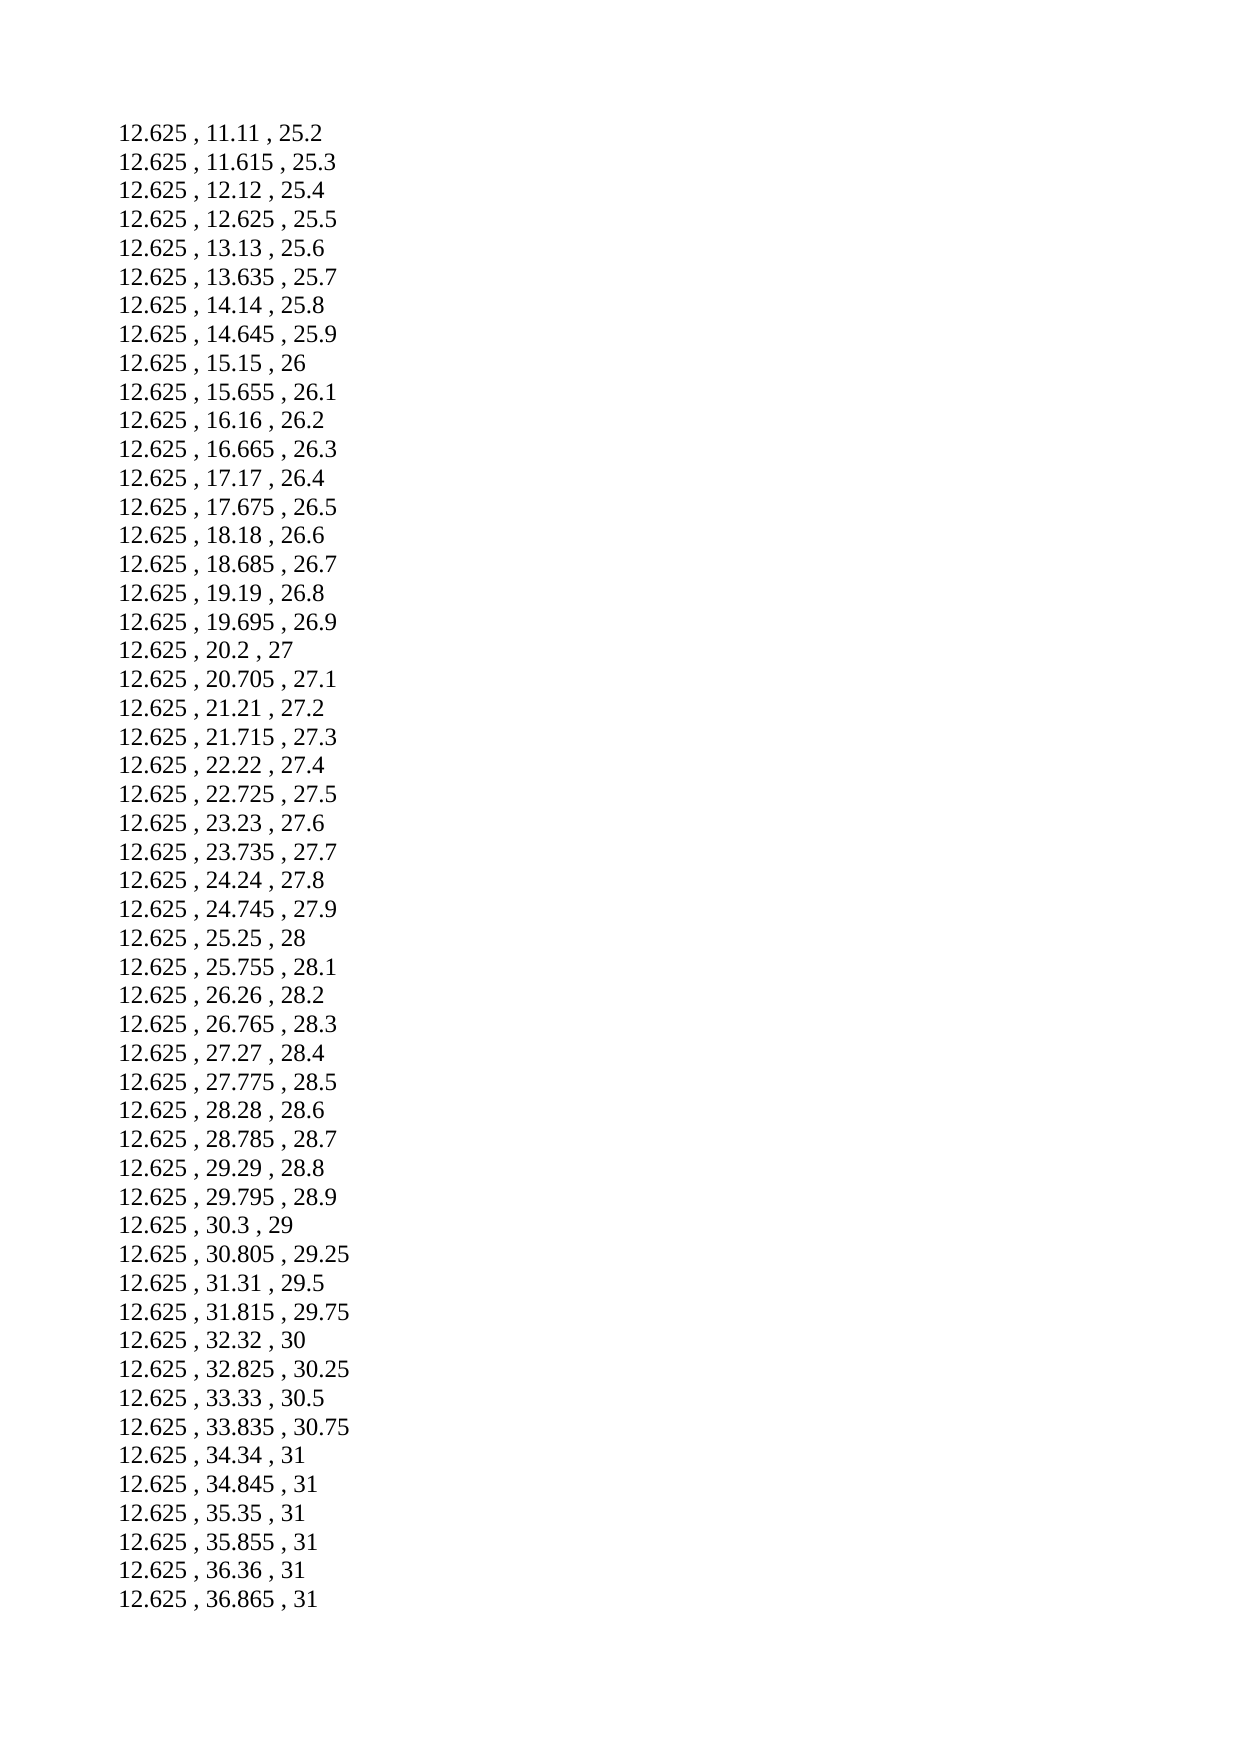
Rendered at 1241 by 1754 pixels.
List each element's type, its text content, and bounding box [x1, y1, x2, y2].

text 12.625 , 18.685 , 26.7 [118, 549, 1122, 578]
text 12.625 , 16.16 , 26.2 [118, 406, 1122, 434]
text 12.625 , 25.25 , 28 [118, 923, 1122, 952]
text 12.625 , 19.695 , 26.9 [118, 607, 1122, 636]
text 12.625 , 30.3 , 29 [118, 1211, 1122, 1239]
text 12.625 , 27.775 , 28.5 [118, 1067, 1122, 1096]
text 12.625 , 32.32 , 30 [118, 1326, 1122, 1354]
text 12.625 , 34.845 , 31 [118, 1469, 1122, 1498]
text 12.625 , 30.805 , 29.25 [118, 1239, 1122, 1268]
text 12.625 , 18.18 , 26.6 [118, 521, 1122, 549]
text 12.625 , 14.14 , 25.8 [118, 291, 1122, 319]
text 12.625 , 33.835 , 30.75 [118, 1412, 1122, 1441]
text 12.625 , 28.28 , 28.6 [118, 1096, 1122, 1124]
text 12.625 , 29.29 , 28.8 [118, 1153, 1122, 1182]
text 12.625 , 31.31 , 29.5 [118, 1268, 1122, 1297]
text 12.625 , 26.765 , 28.3 [118, 1009, 1122, 1038]
text 12.625 , 12.625 , 25.5 [118, 204, 1122, 233]
text 12.625 , 36.865 , 31 [118, 1584, 1122, 1613]
text 12.625 , 31.815 , 29.75 [118, 1297, 1122, 1326]
text 12.625 , 21.21 , 27.2 [118, 693, 1122, 722]
text 12.625 , 23.735 , 27.7 [118, 837, 1122, 866]
text 12.625 , 16.665 , 26.3 [118, 434, 1122, 463]
text 12.625 , 12.12 , 25.4 [118, 176, 1122, 204]
text 12.625 , 34.34 , 31 [118, 1441, 1122, 1469]
text 12.625 , 24.24 , 27.8 [118, 866, 1122, 894]
text 12.625 , 11.11 , 25.2 [118, 118, 1122, 147]
text 12.625 , 22.22 , 27.4 [118, 751, 1122, 779]
text 12.625 , 36.36 , 31 [118, 1556, 1122, 1584]
text 12.625 , 15.655 , 26.1 [118, 377, 1122, 406]
text 12.625 , 21.715 , 27.3 [118, 722, 1122, 751]
text 12.625 , 15.15 , 26 [118, 348, 1122, 377]
text 12.625 , 33.33 , 30.5 [118, 1383, 1122, 1412]
text 12.625 , 26.26 , 28.2 [118, 981, 1122, 1009]
text 12.625 , 17.675 , 26.5 [118, 492, 1122, 521]
text 12.625 , 24.745 , 27.9 [118, 894, 1122, 923]
text 12.625 , 32.825 , 30.25 [118, 1354, 1122, 1383]
text 12.625 , 28.785 , 28.7 [118, 1124, 1122, 1153]
text 12.625 , 20.705 , 27.1 [118, 664, 1122, 693]
text 12.625 , 19.19 , 26.8 [118, 578, 1122, 607]
text 12.625 , 17.17 , 26.4 [118, 463, 1122, 492]
text 12.625 , 23.23 , 27.6 [118, 808, 1122, 837]
text 12.625 , 35.855 , 31 [118, 1527, 1122, 1556]
text 12.625 , 13.635 , 25.7 [118, 262, 1122, 291]
text 12.625 , 11.615 , 25.3 [118, 147, 1122, 176]
text 12.625 , 22.725 , 27.5 [118, 779, 1122, 808]
text 12.625 , 13.13 , 25.6 [118, 233, 1122, 262]
text 12.625 , 25.755 , 28.1 [118, 952, 1122, 981]
text 12.625 , 27.27 , 28.4 [118, 1038, 1122, 1067]
text 12.625 , 14.645 , 25.9 [118, 319, 1122, 348]
text 12.625 , 20.2 , 27 [118, 636, 1122, 664]
text 12.625 , 29.795 , 28.9 [118, 1182, 1122, 1211]
text 12.625 , 35.35 , 31 [118, 1498, 1122, 1527]
